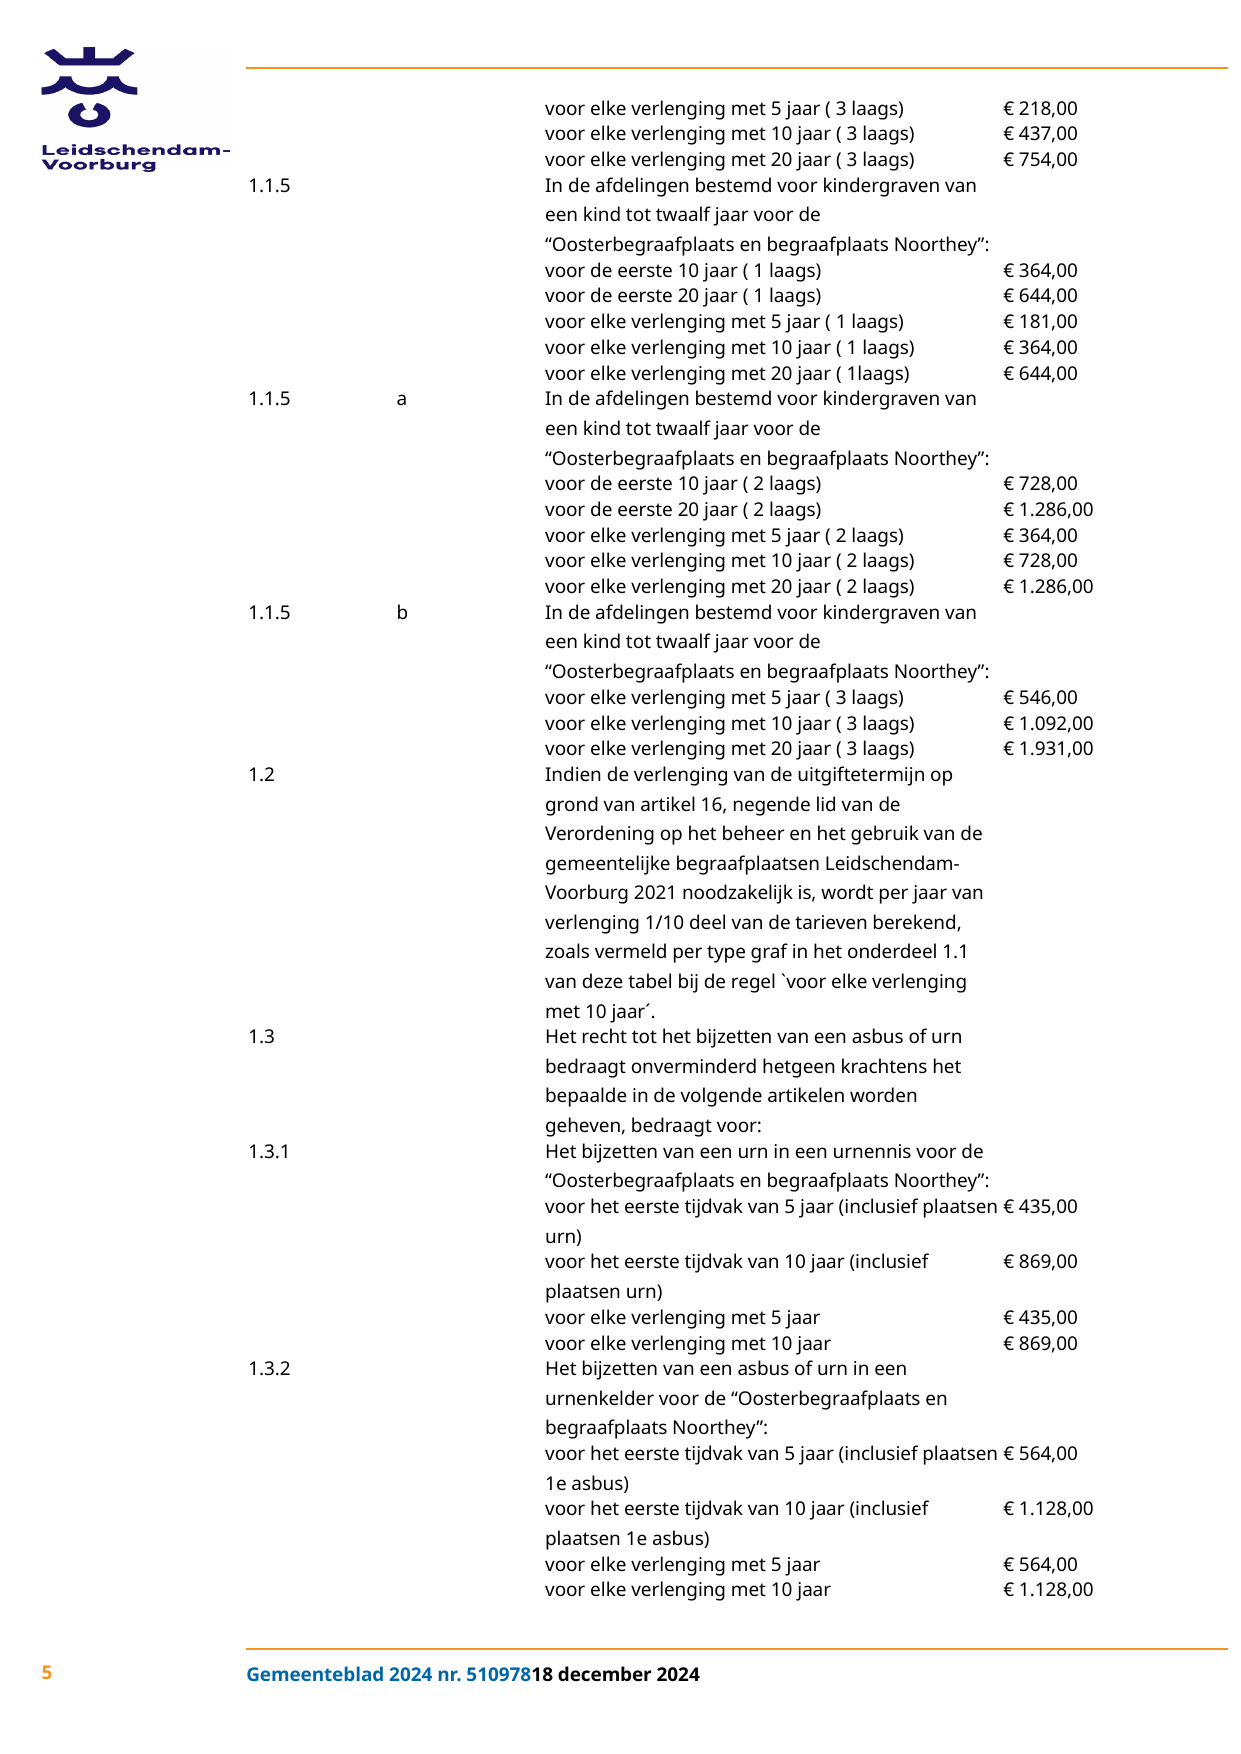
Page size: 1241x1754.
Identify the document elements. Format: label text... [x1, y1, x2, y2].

table_cell € 1.286,00 [1003, 496, 1152, 522]
table_cell voor elke verlenging met 20 jaar ( 3 laags) [545, 146, 1003, 172]
table_cell [396, 257, 545, 283]
table_cell [248, 360, 396, 386]
table_cell [396, 172, 545, 257]
table_cell € 564,00 [1003, 1440, 1152, 1496]
table_cell voor het eerste tijdvak van 5 jaar (inclusief plaatsen urn) [545, 1193, 1003, 1249]
table_cell [248, 1577, 396, 1602]
table_cell In de afdelingen bestemd voor kindergraven van een kind tot twaalf jaar voor de “Oosterbegraafplaats en begraafplaats Noorthey”: [545, 386, 1003, 470]
table_cell € 728,00 [1003, 470, 1152, 496]
table_cell € 218,00 [1003, 95, 1152, 121]
table_cell € 644,00 [1003, 360, 1152, 386]
table_cell In de afdelingen bestemd voor kindergraven van een kind tot twaalf jaar voor de “Oosterbegraafplaats en begraafplaats Noorthey”: [545, 172, 1003, 257]
table_cell [396, 735, 545, 761]
table_cell € 1.128,00 [1003, 1577, 1152, 1602]
table_cell [396, 1551, 545, 1577]
table_cell voor het eerste tijdvak van 10 jaar (inclusief plaatsen 1e asbus) [545, 1496, 1003, 1551]
table_cell voor elke verlenging met 5 jaar [545, 1551, 1003, 1577]
table_cell [1003, 1355, 1152, 1440]
table_cell € 435,00 [1003, 1193, 1152, 1249]
table_cell [396, 1496, 545, 1551]
table_cell [396, 95, 545, 121]
table_cell [396, 1440, 545, 1496]
table_cell € 364,00 [1003, 522, 1152, 548]
table_cell voor elke verlenging met 5 jaar ( 3 laags) [545, 95, 1003, 121]
table_cell 1.3.2 [248, 1355, 396, 1440]
table_cell [396, 710, 545, 735]
table_cell voor de eerste 10 jaar ( 2 laags) [545, 470, 1003, 496]
table_cell [396, 470, 545, 496]
table_cell [396, 548, 545, 573]
table_cell [396, 1024, 545, 1138]
table_cell b [396, 599, 545, 684]
table_cell [396, 1193, 545, 1249]
table_cell Indien de verlenging van de uitgiftetermijn op grond van artikel 16, negende lid van de Verordening op het beheer en het gebruik van de gemeentelijke begraafplaatsen Leidschendam-Voorburg 2021 noodzakelijk is, wordt per jaar van verlenging 1/10 deel van de tarieven berekend, zoals vermeld per type graf in het onderdeel 1.1 van deze tabel bij de regel `voor elke verlenging met 10 jaar´. [545, 761, 1003, 1023]
table_cell € 435,00 [1003, 1304, 1152, 1330]
table_cell voor elke verlenging met 20 jaar ( 3 laags) [545, 735, 1003, 761]
table_cell [248, 573, 396, 599]
table_cell voor het eerste tijdvak van 10 jaar (inclusief plaatsen urn) [545, 1249, 1003, 1304]
table_cell € 1.286,00 [1003, 573, 1152, 599]
picture [41, 47, 231, 172]
table_cell € 869,00 [1003, 1330, 1152, 1355]
table_cell € 1.931,00 [1003, 735, 1152, 761]
table_cell [1003, 1024, 1152, 1138]
table_cell [248, 710, 396, 735]
table_cell [396, 496, 545, 522]
table_cell [396, 308, 545, 334]
table_cell [396, 684, 545, 710]
table_cell € 564,00 [1003, 1551, 1152, 1577]
table_cell € 728,00 [1003, 548, 1152, 573]
table_cell voor elke verlenging met 5 jaar ( 1 laags) [545, 308, 1003, 334]
table_cell 1.1.5 [248, 172, 396, 257]
table_cell [248, 1304, 396, 1330]
table_cell [396, 121, 545, 146]
table_cell [1003, 172, 1152, 257]
table_cell [248, 1193, 396, 1249]
table_cell [248, 283, 396, 308]
table_cell [248, 146, 396, 172]
table_cell € 437,00 [1003, 121, 1152, 146]
table_cell Het bijzetten van een urn in een urnennis voor de “Oosterbegraafplaats en begraafplaats Noorthey”: [545, 1138, 1003, 1193]
table_cell voor de eerste 20 jaar ( 2 laags) [545, 496, 1003, 522]
table_cell 1.3 [248, 1024, 396, 1138]
table_cell [248, 1440, 396, 1496]
table_cell In de afdelingen bestemd voor kindergraven van een kind tot twaalf jaar voor de “Oosterbegraafplaats en begraafplaats Noorthey”: [545, 599, 1003, 684]
table_cell [248, 735, 396, 761]
table_cell voor elke verlenging met 10 jaar ( 3 laags) [545, 710, 1003, 735]
table_cell [396, 522, 545, 548]
table_cell voor de eerste 20 jaar ( 1 laags) [545, 283, 1003, 308]
table_cell voor elke verlenging met 10 jaar ( 2 laags) [545, 548, 1003, 573]
table_cell voor elke verlenging met 20 jaar ( 2 laags) [545, 573, 1003, 599]
table_cell [1003, 761, 1152, 1023]
table_cell voor het eerste tijdvak van 5 jaar (inclusief plaatsen 1e asbus) [545, 1440, 1003, 1496]
table_cell [248, 684, 396, 710]
table_cell voor elke verlenging met 20 jaar ( 1laags) [545, 360, 1003, 386]
table_cell [396, 1249, 545, 1304]
table_cell voor elke verlenging met 5 jaar ( 2 laags) [545, 522, 1003, 548]
table_cell [1003, 386, 1152, 470]
table_cell € 546,00 [1003, 684, 1152, 710]
table_cell [248, 257, 396, 283]
table_cell € 754,00 [1003, 146, 1152, 172]
table_cell [396, 1577, 545, 1602]
table_cell voor elke verlenging met 10 jaar ( 3 laags) [545, 121, 1003, 146]
table_cell [396, 1138, 545, 1193]
table_cell [248, 522, 396, 548]
table_cell [248, 308, 396, 334]
table_cell [248, 1496, 396, 1551]
table_cell [396, 1304, 545, 1330]
table_cell [396, 1355, 545, 1440]
table_cell € 1.092,00 [1003, 710, 1152, 735]
table_cell [248, 1551, 396, 1577]
table_cell Het recht tot het bijzetten van een asbus of urn bedraagt onverminderd hetgeen krachtens het bepaalde in de volgende artikelen worden geheven, bedraagt voor: [545, 1024, 1003, 1138]
table_cell [248, 496, 396, 522]
table_cell [396, 360, 545, 386]
table_cell voor elke verlenging met 5 jaar ( 3 laags) [545, 684, 1003, 710]
table_cell [248, 334, 396, 360]
table_cell voor de eerste 10 jaar ( 1 laags) [545, 257, 1003, 283]
table_cell € 1.128,00 [1003, 1496, 1152, 1551]
table_cell 1.1.5 [248, 386, 396, 470]
table_cell 1.3.1 [248, 1138, 396, 1193]
table_cell voor elke verlenging met 5 jaar [545, 1304, 1003, 1330]
table_cell voor elke verlenging met 10 jaar [545, 1330, 1003, 1355]
table_cell € 644,00 [1003, 283, 1152, 308]
table_cell voor elke verlenging met 10 jaar [545, 1577, 1003, 1602]
table_cell voor elke verlenging met 10 jaar ( 1 laags) [545, 334, 1003, 360]
table_cell [248, 1249, 396, 1304]
table_cell 1.2 [248, 761, 396, 1023]
table_cell € 869,00 [1003, 1249, 1152, 1304]
table_cell [248, 548, 396, 573]
table_cell [1003, 599, 1152, 684]
table_cell [248, 121, 396, 146]
table_cell [396, 283, 545, 308]
table_cell € 181,00 [1003, 308, 1152, 334]
table_cell 1.1.5 [248, 599, 396, 684]
table_cell [396, 146, 545, 172]
table_cell [248, 1330, 396, 1355]
table_cell [396, 1330, 545, 1355]
table_cell [396, 761, 545, 1023]
table_cell [1003, 1138, 1152, 1193]
table_cell € 364,00 [1003, 257, 1152, 283]
table_cell [248, 470, 396, 496]
table_cell [396, 573, 545, 599]
table_cell [248, 95, 396, 121]
table_cell € 364,00 [1003, 334, 1152, 360]
table_cell a [396, 386, 545, 470]
table_cell [396, 334, 545, 360]
table_cell Het bijzetten van een asbus of urn in een urnenkelder voor de “Oosterbegraafplaats en begraafplaats Noorthey”: [545, 1355, 1003, 1440]
